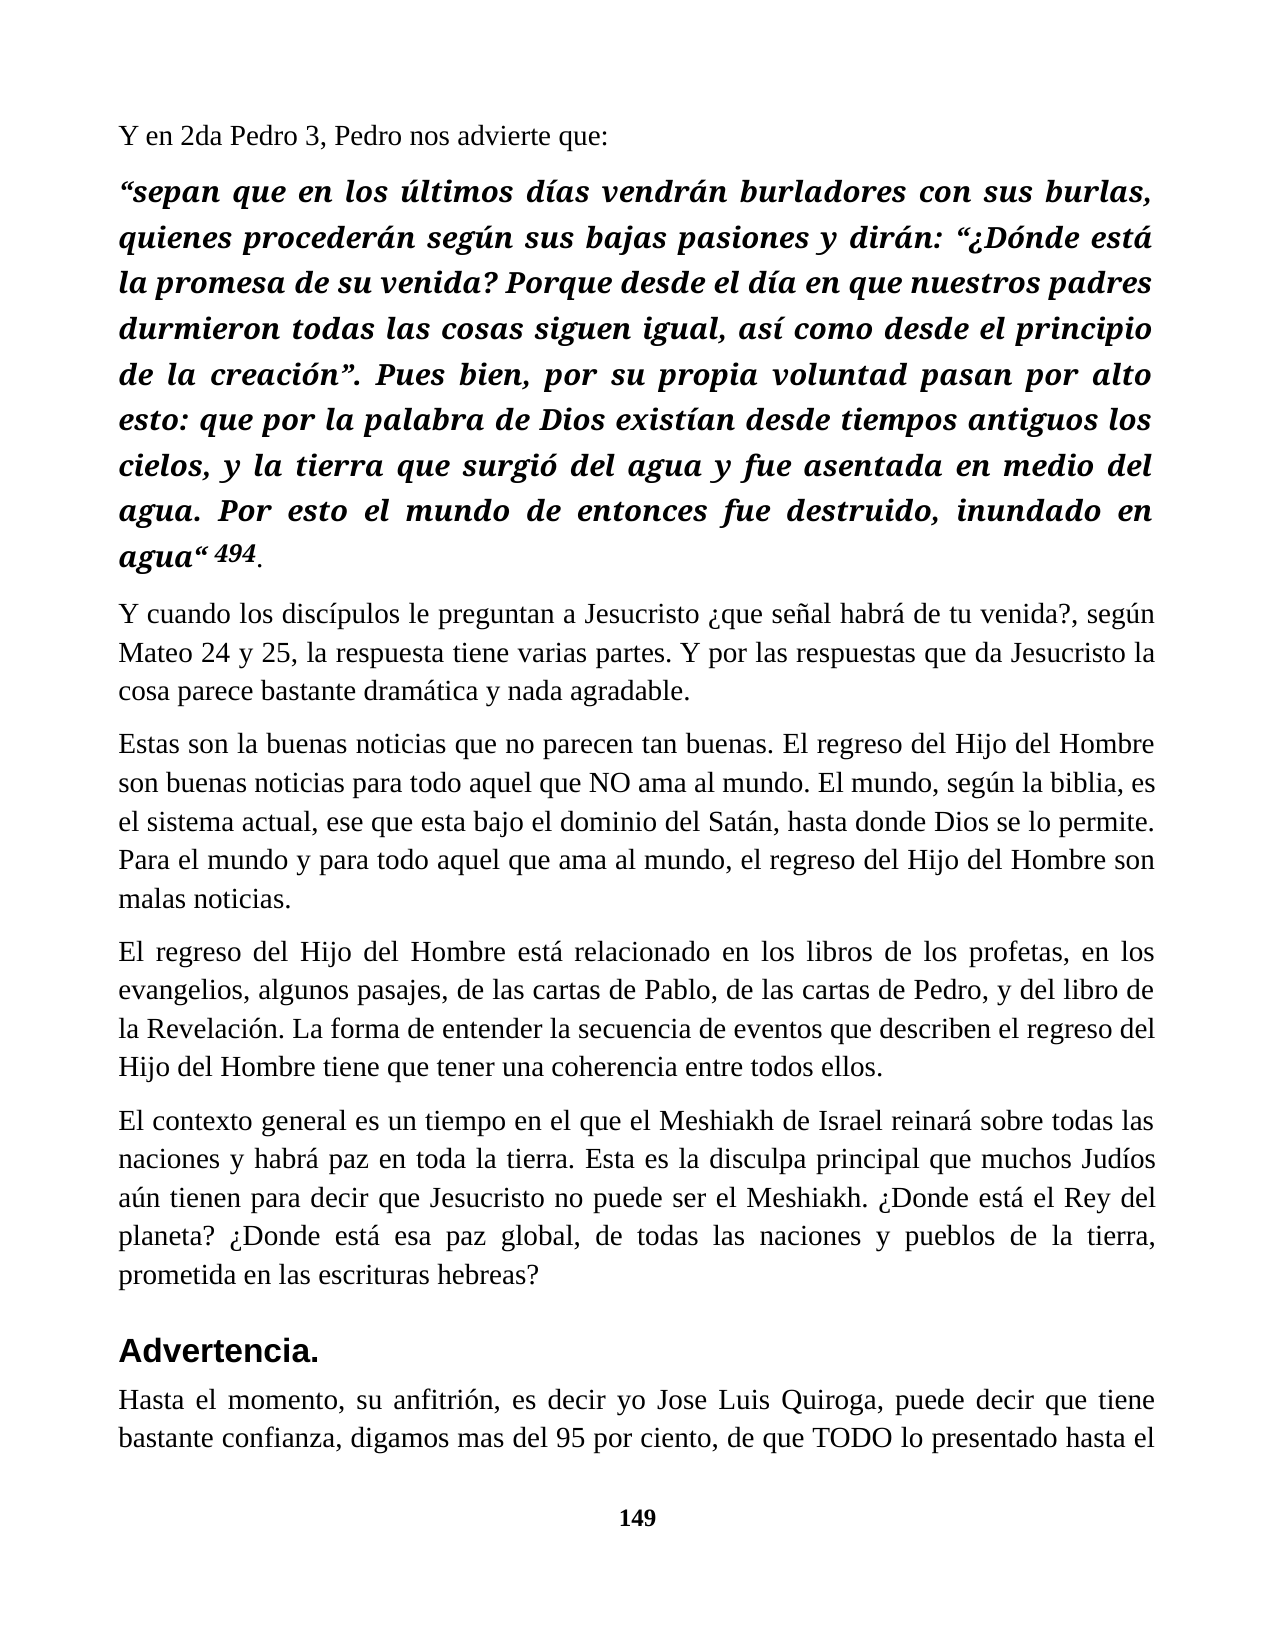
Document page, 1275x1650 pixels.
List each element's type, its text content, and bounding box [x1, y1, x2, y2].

text El regreso del Hijo del Hombre está relacionado en los libros de los profetas, en los evangelios, algunos pasajes, de las cartas de Pablo, de las cartas de Pedro, y del libro de la Revelación. La forma de entender la secuencia de eventos que describen el regreso del Hijo del Hombre tiene que tener una coherencia entre todos ellos. [118, 934, 1157, 1083]
text Hasta el momento, su anfitrión, es decir yo Jose Luis Quiroga, puede decir que tiene bastante confianza, digamos mas del 95 por ciento, de que TODO lo presentado hasta el [118, 1382, 1157, 1454]
subtitle Advertencia. [118, 1331, 1157, 1369]
text Y cuando los discípulos le preguntan a Jesucristo ¿que señal habrá de tu venida?, según Mateo 24 y 25, la respuesta tiene varias partes. Y por las respuestas que da Jesucristo la cosa parece bastante dramática y nada agradable. [118, 596, 1157, 707]
text Y en 2da Pedro 3, Pedro nos advierte que: [118, 118, 1157, 152]
text El contexto general es un tiempo en el que el Meshiakh de Israel reinará sobre todas las naciones y habrá paz en toda la tierra. Esta es la disculpa principal que muchos Judíos aún tienen para decir que Jesucristo no puede ser el Meshiakh. ¿Donde está el Rey del planeta? ¿Donde está esa paz global, de todas las naciones y pueblos de la tierra, prometida en las escrituras hebreas? [118, 1103, 1157, 1290]
text “sepan que en los últimos días vendrán burladores con sus burlas, quienes procederán según sus bajas pasiones y dirán: “¿Dónde está la promesa de su venida? Porque desde el día en que nuestros padres durmieron todas las cosas siguen igual, así como desde el principio de la creación”. Pues bien, por su propia voluntad pasan por alto esto: que por la palabra de Dios existían desde tiempos antiguos los cielos, y la tierra que surgió del agua y fue asentada en medio del agua. Por esto el mundo de entonces fue destruido, inundado en agua“ . [118, 171, 1157, 576]
text Estas son la buenas noticias que no parecen tan buenas. El regreso del Hijo del Hombre son buenas noticias para todo aquel que NO ama al mundo. El mundo, según la biblia, es el sistema actual, ese que esta bajo el dominio del Satán, hasta donde Dios se lo permite. Para el mundo y para todo aquel que ama al mundo, el regreso del Hijo del Hombre son malas noticias. [118, 727, 1157, 914]
